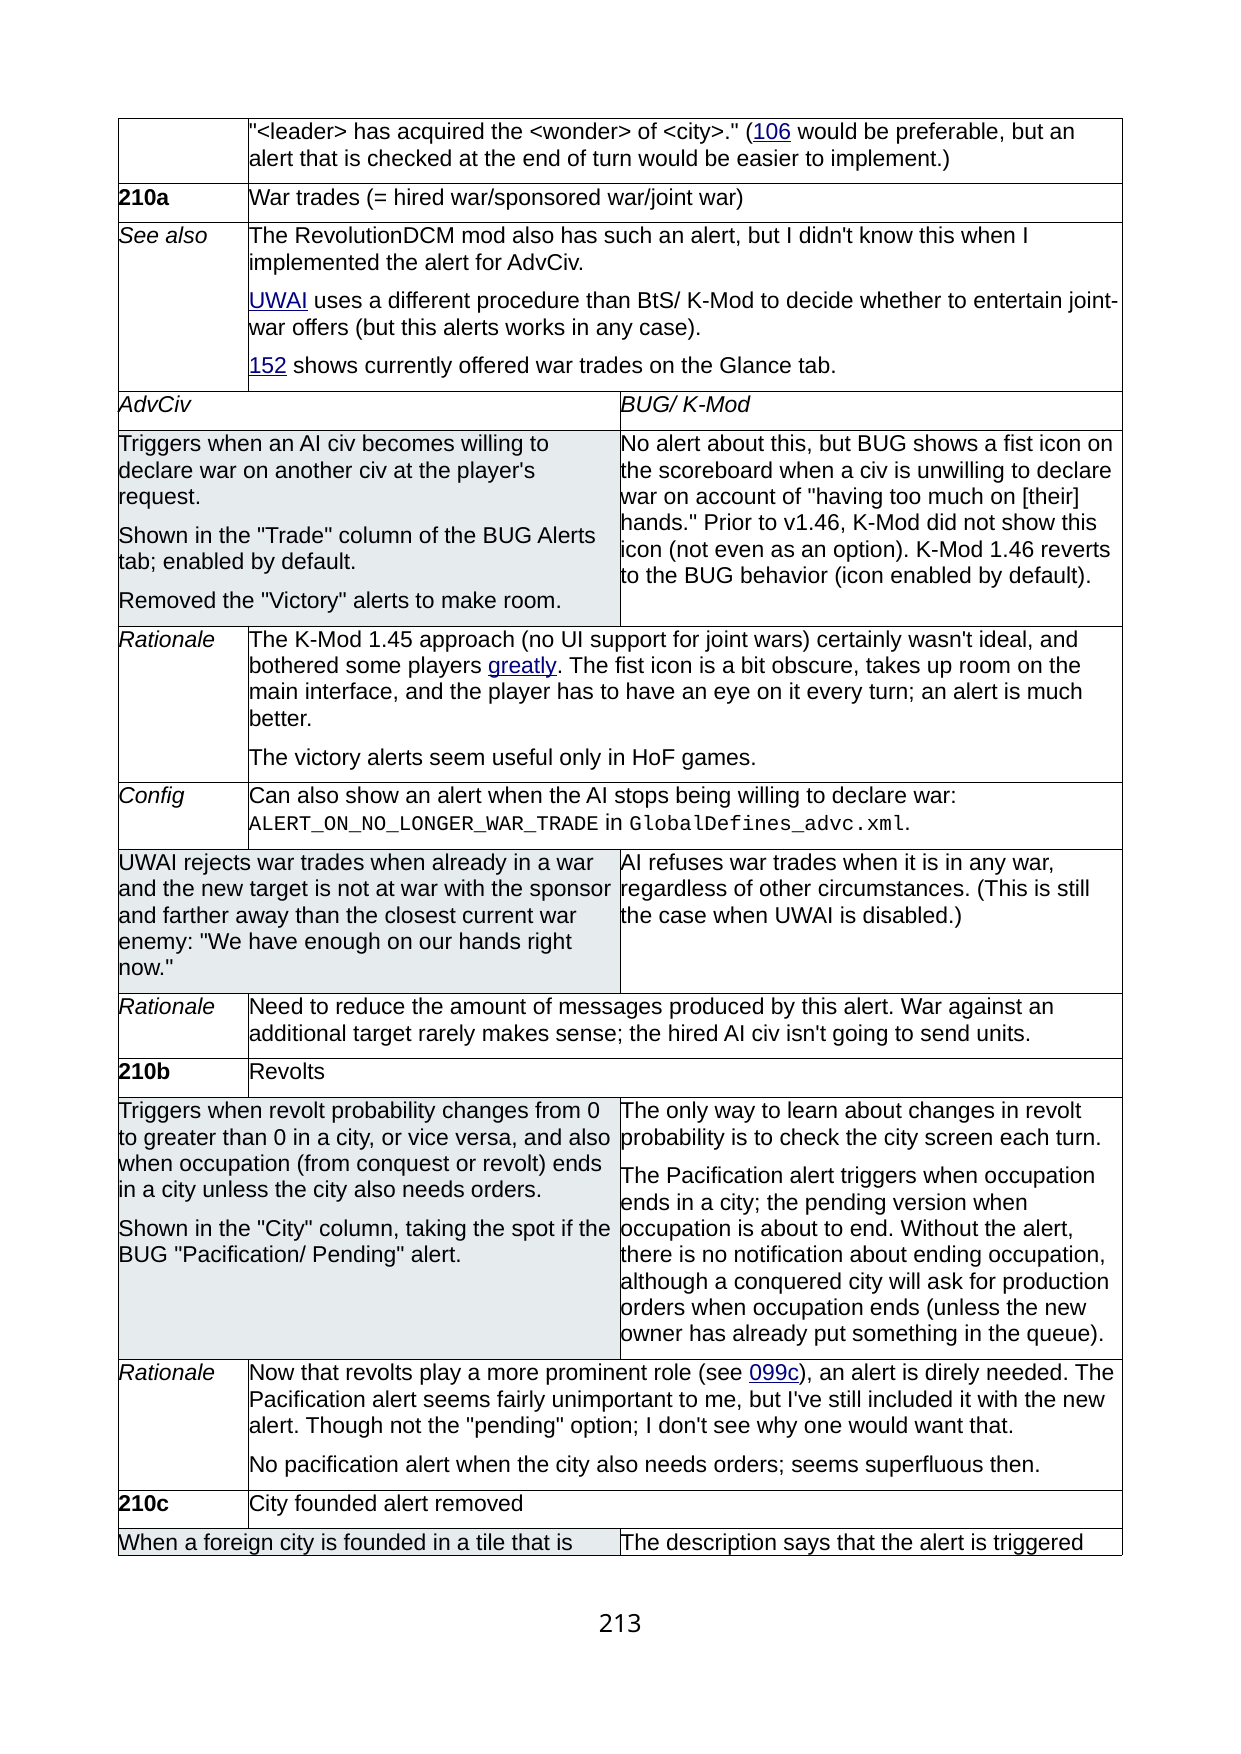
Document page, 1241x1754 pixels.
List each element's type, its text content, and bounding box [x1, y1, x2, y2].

table_cell No alert about this, but BUG shows a fist icon on the scoreboard when a civ is unwilling to declare war on account of "having too much on [their] hands." Prior to v1.46, K-Mod did not show this icon (not even as an option). K-Mod 1.46 reverts to the BUG behavior (icon enabled by default). [621, 431, 1122, 626]
table_cell "<leader> has acquired the <wonder> of <city>." (106 would be preferable, but an alert that is checked at the end of turn would be easier to implement.) [249, 119, 1122, 183]
table_cell 210a [119, 184, 248, 222]
table_cell Need to reduce the amount of messages produced by this alert. War against an additional target rarely makes sense; the hired AI civ isn't going to send units. [249, 994, 1122, 1058]
table_cell See also [119, 223, 248, 391]
table_cell Config [119, 783, 248, 849]
table_cell AI refuses war trades when it is in any war, regardless of other circumstances. (This is still the case when UWAI is disabled.) [621, 850, 1122, 993]
table_cell When a foreign city is founded in a tile that is [119, 1529, 620, 1555]
table_cell UWAI rejects war trades when already in a war and the new target is not at war with the sponsor and farther away than the closest current war enemy: "We have enough on our hands right now." [119, 850, 620, 993]
table_cell The description says that the alert is triggered [621, 1529, 1122, 1555]
table_cell 210b [119, 1059, 248, 1097]
table_cell AdvCiv [119, 392, 620, 430]
table_cell 210c [119, 1491, 248, 1528]
table_cell The K-Mod 1.45 approach (no UI support for joint wars) certainly wasn't ideal, and bothered some players greatly. The fist icon is a bit obscure, takes up room on the main interface, and the player has to have an eye on it every turn; an alert is much better. The victory alerts seem useful only in HoF games. [249, 627, 1122, 782]
table_cell City founded alert removed [249, 1491, 1122, 1528]
table_cell Triggers when revolt probability changes from 0 to greater than 0 in a city, or vice versa, and also when occupation (from conquest or revolt) ends in a city unless the city also needs orders. Shown in the "City" column, taking the spot if the BUG "Pacification/ Pending" alert. [119, 1098, 620, 1359]
table_cell BUG/ K-Mod [621, 392, 1122, 430]
table_cell Can also show an alert when the AI stops being willing to declare war: ALERT_ON_NO_LONGER_WAR_TRADE in GlobalDefines_advc.xml. [249, 783, 1122, 849]
table_cell Rationale [119, 627, 248, 782]
table_cell War trades (= hired war/sponsored war/joint war) [249, 184, 1122, 222]
table_cell Revolts [249, 1059, 1122, 1097]
table_cell [119, 119, 248, 183]
table_cell Rationale [119, 1360, 248, 1489]
table_cell Triggers when an AI civ becomes willing to declare war on another civ at the player's request. Shown in the "Trade" column of the BUG Alerts tab; enabled by default. Removed the "Victory" alerts to make room. [119, 431, 620, 626]
table_cell Rationale [119, 994, 248, 1058]
table_cell The only way to learn about changes in revolt probability is to check the city screen each turn. The Pacification alert triggers when occupation ends in a city; the pending version when occupation is about to end. Without the alert, there is no notification about ending occupation, although a conquered city will ask for production orders when occupation ends (unless the new owner has already put something in the queue). [621, 1098, 1122, 1359]
table_cell Now that revolts play a more prominent role (see 099c), an alert is direly needed. The Pacification alert seems fairly unimportant to me, but I've still included it with the new alert. Though not the "pending" option; I don't see why one would want that. No pacification alert when the city also needs orders; seems superfluous then. [249, 1360, 1122, 1489]
table_cell The RevolutionDCM mod also has such an alert, but I didn't know this when I implemented the alert for AdvCiv. UWAI uses a different procedure than BtS/ K-Mod to decide whether to entertain joint-war offers (but this alerts works in any case). 152 shows currently offered war trades on the Glance tab. [249, 223, 1122, 391]
